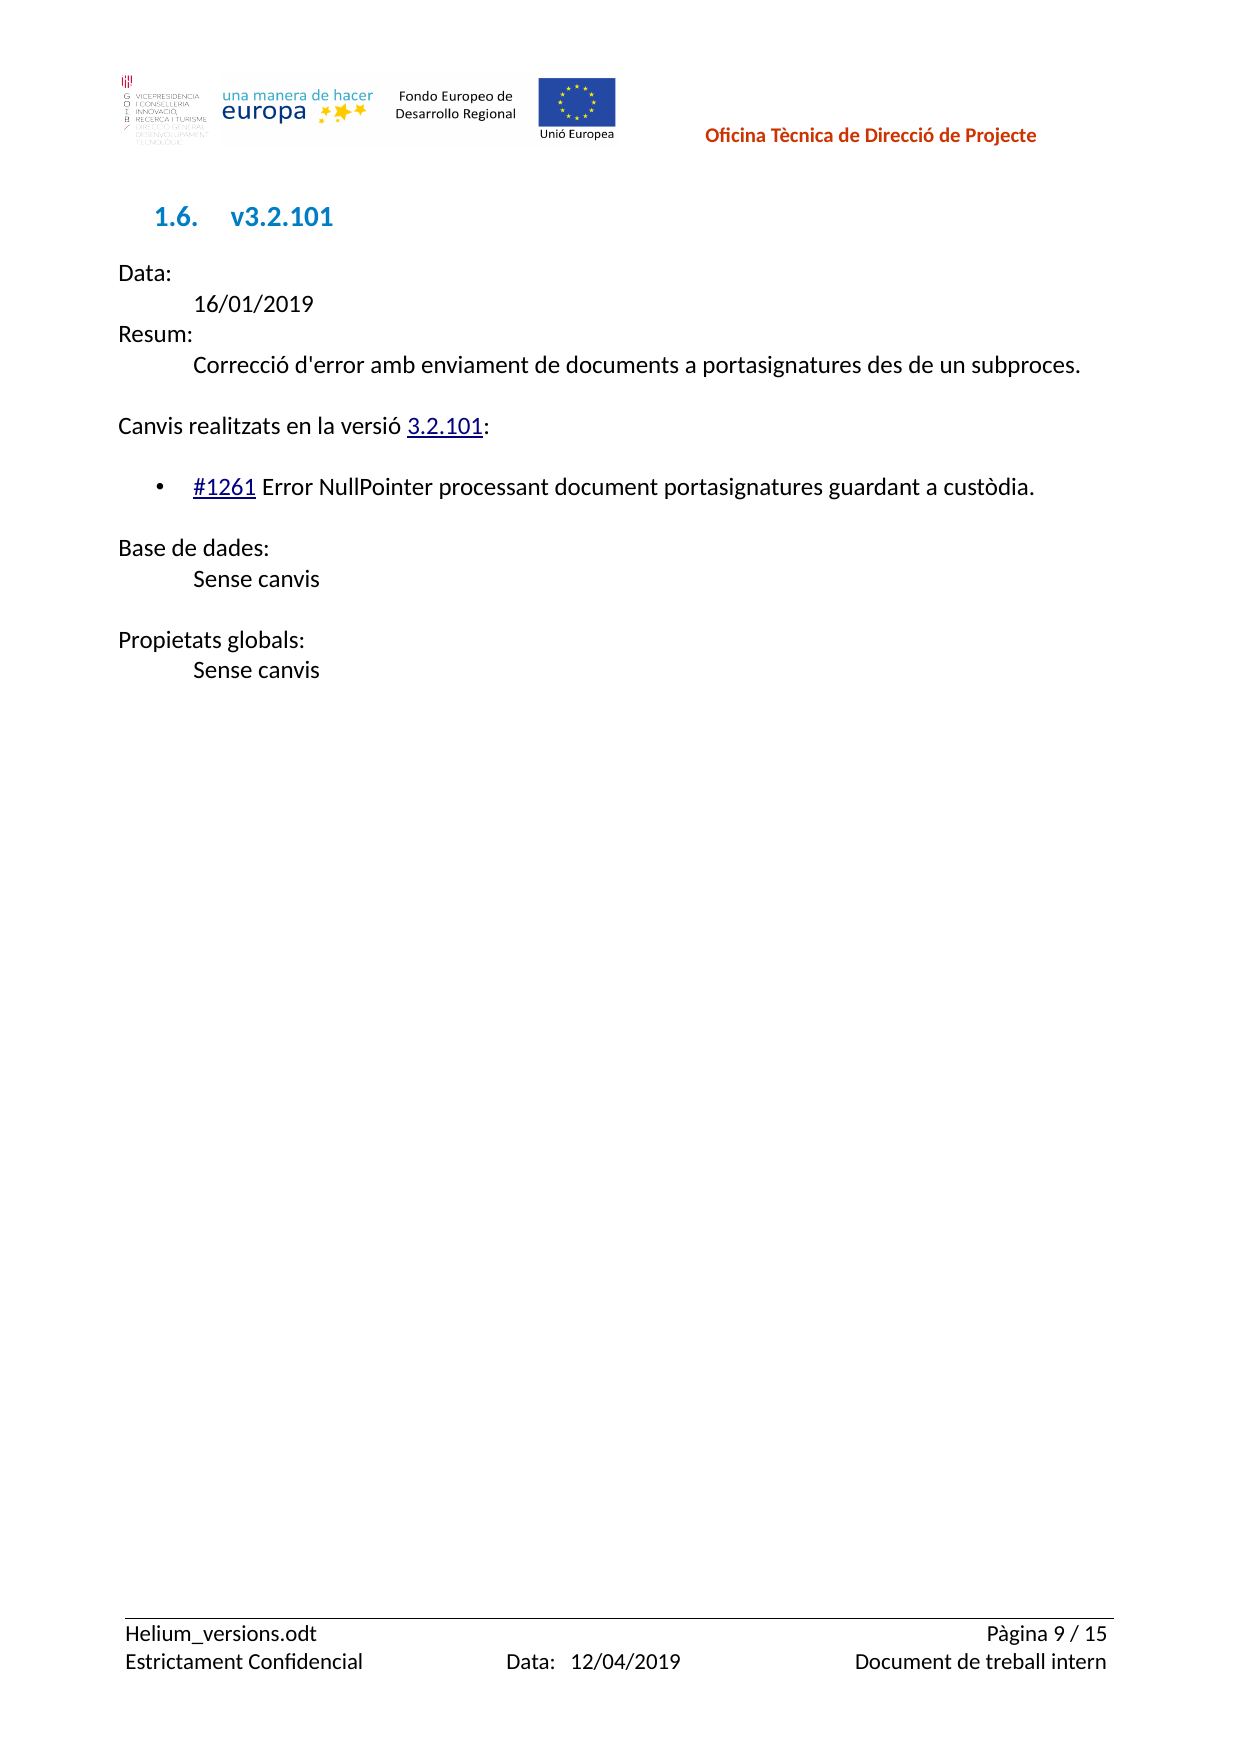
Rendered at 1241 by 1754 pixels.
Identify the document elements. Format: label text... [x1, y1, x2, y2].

text Data: [118, 258, 1122, 288]
picture [118, 73, 213, 147]
text Propietats globals: [118, 624, 1122, 654]
list #1261 Error NullPointer processant document portasignatures guardant a custòdia. [156, 471, 1122, 502]
picture [219, 73, 621, 147]
text 16/01/2019 [118, 288, 1122, 319]
text Sense canvis [118, 654, 1122, 685]
text Correcció d'error amb enviament de documents a portasignatures des de un subproces. [118, 349, 1122, 380]
text Base de dades: [118, 532, 1122, 563]
text Canvis realitzats en la versió 3.2.101: [118, 410, 1122, 441]
subtitle v3.2.101 [153, 198, 1122, 234]
text Sense canvis [118, 563, 1122, 593]
text Resum: [118, 319, 1122, 349]
